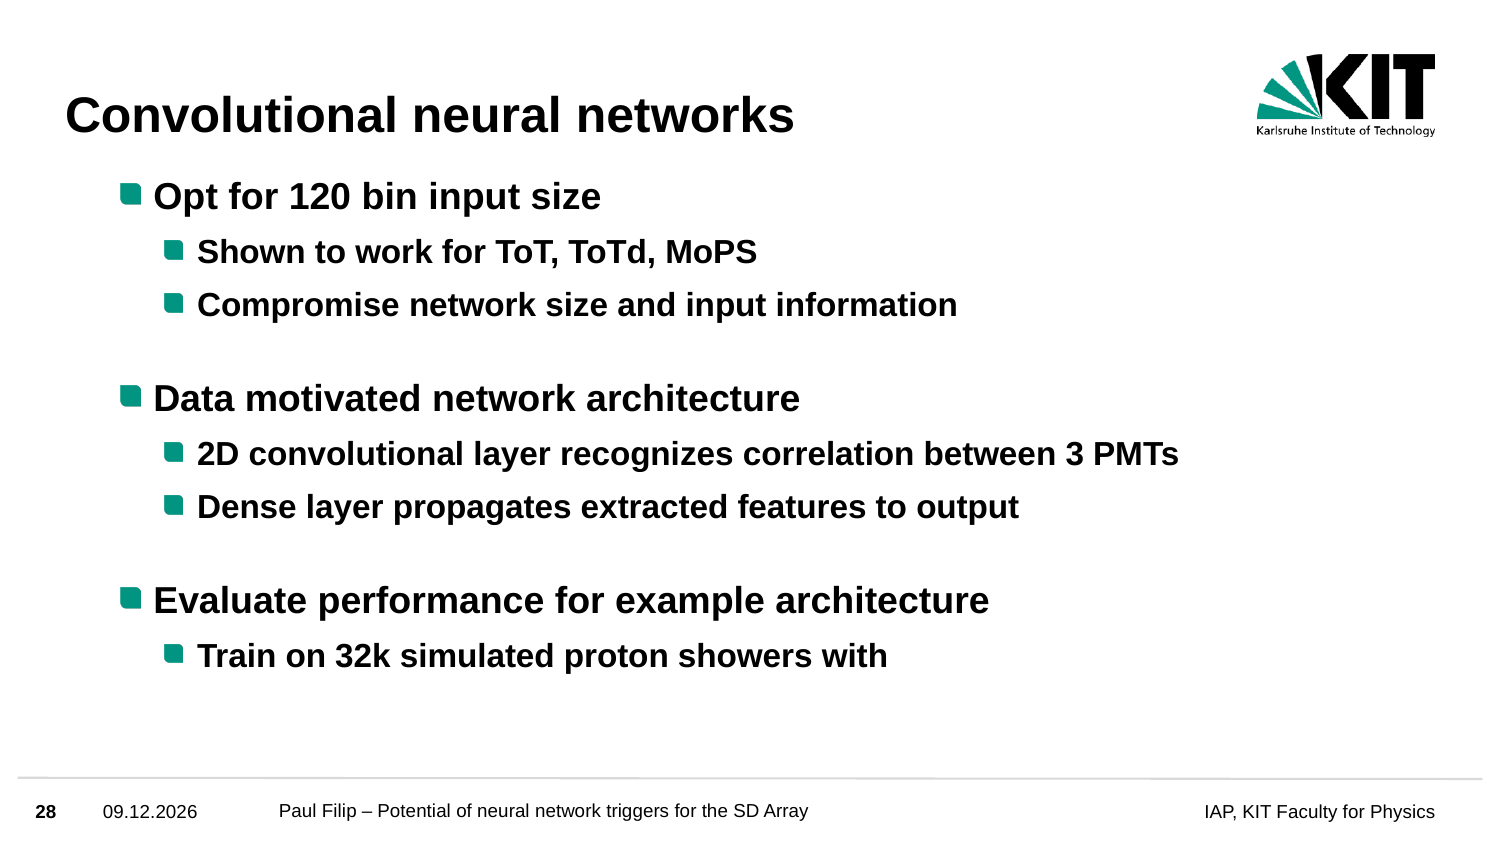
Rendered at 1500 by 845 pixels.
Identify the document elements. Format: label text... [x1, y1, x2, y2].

list Opt for 120 bin input size Shown to work for ToT, ToTd, MoPS Compromise network size and input information Data motivated network architecture 2D convolutional layer recognizes correlation between 3 PMTs Dense layer propagates extracted features to output Evaluate performance for example architecture Train on 32k simulated proton showers with [76, 177, 1424, 754]
title Convolutional neural networks [64, 48, 1192, 144]
picture [1257, 54, 1435, 137]
